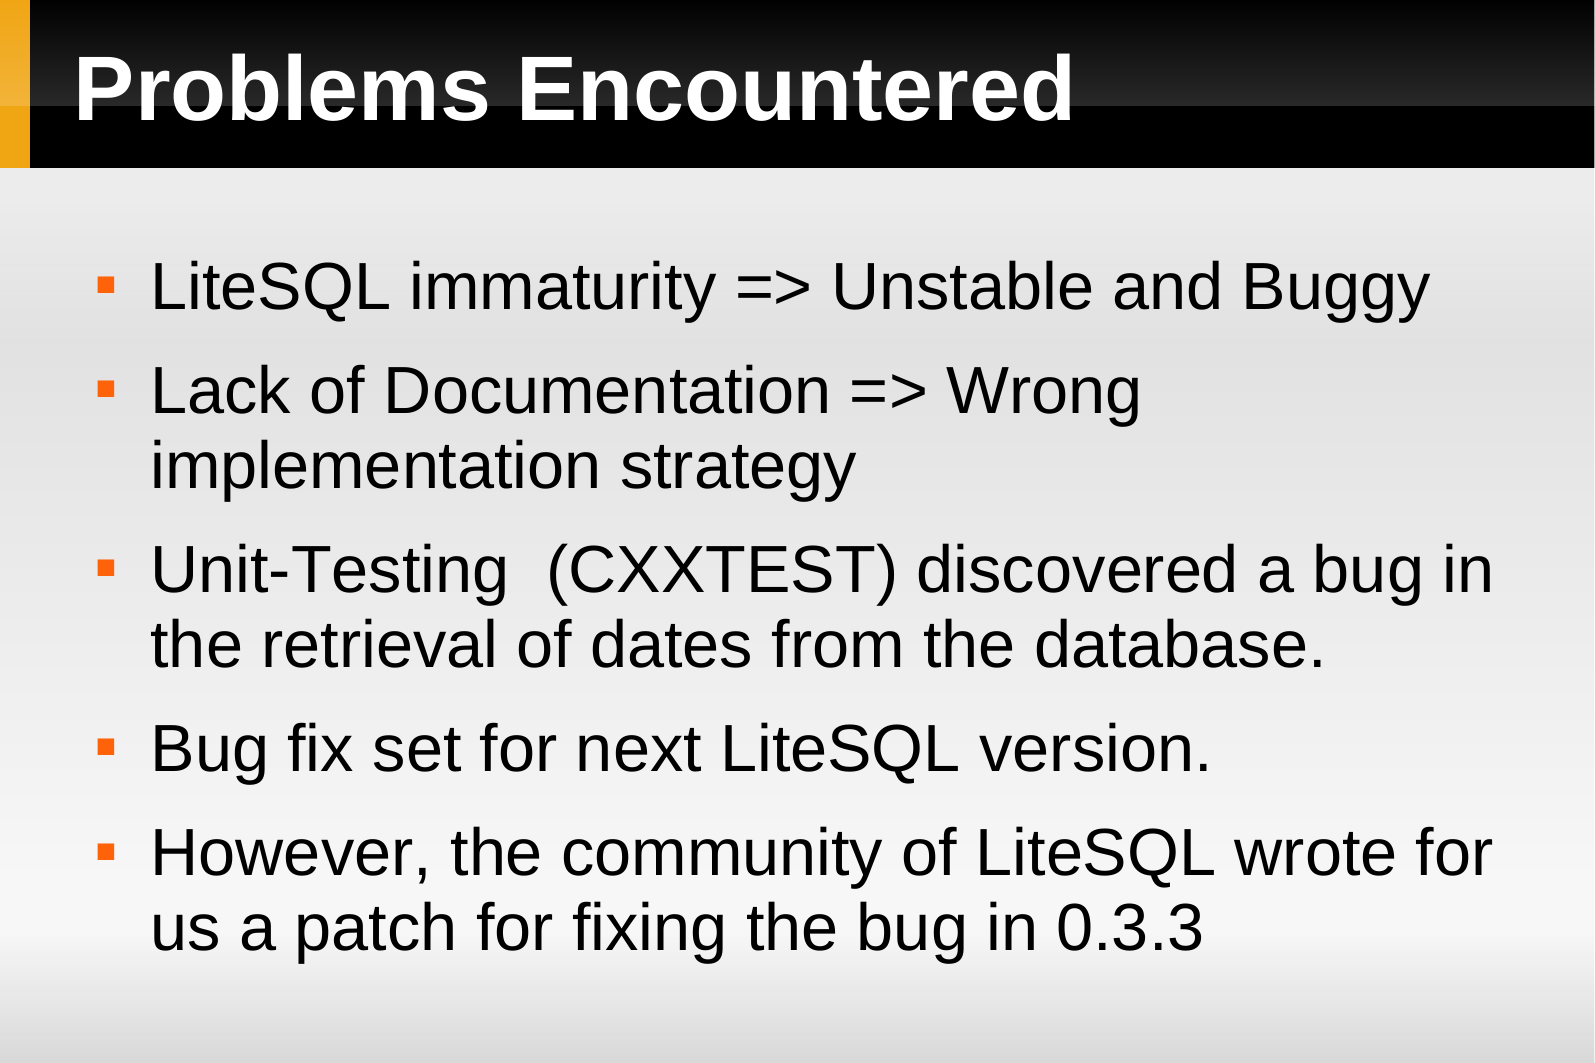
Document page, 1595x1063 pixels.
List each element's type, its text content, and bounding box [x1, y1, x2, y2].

title Problems Encountered [74, 7, 1510, 171]
list LiteSQL immaturity => Unstable and Buggy Lack of Documentation => Wrong implementation strategy Unit-Testing (CXXTEST) discovered a bug in the retrieval of dates from the database. Bug fix set for next LiteSQL version. However, the community of LiteSQL wrote for us a patch for fixing the bug in 0.3.3 [79, 248, 1515, 1032]
picture [0, 0, 1595, 1063]
